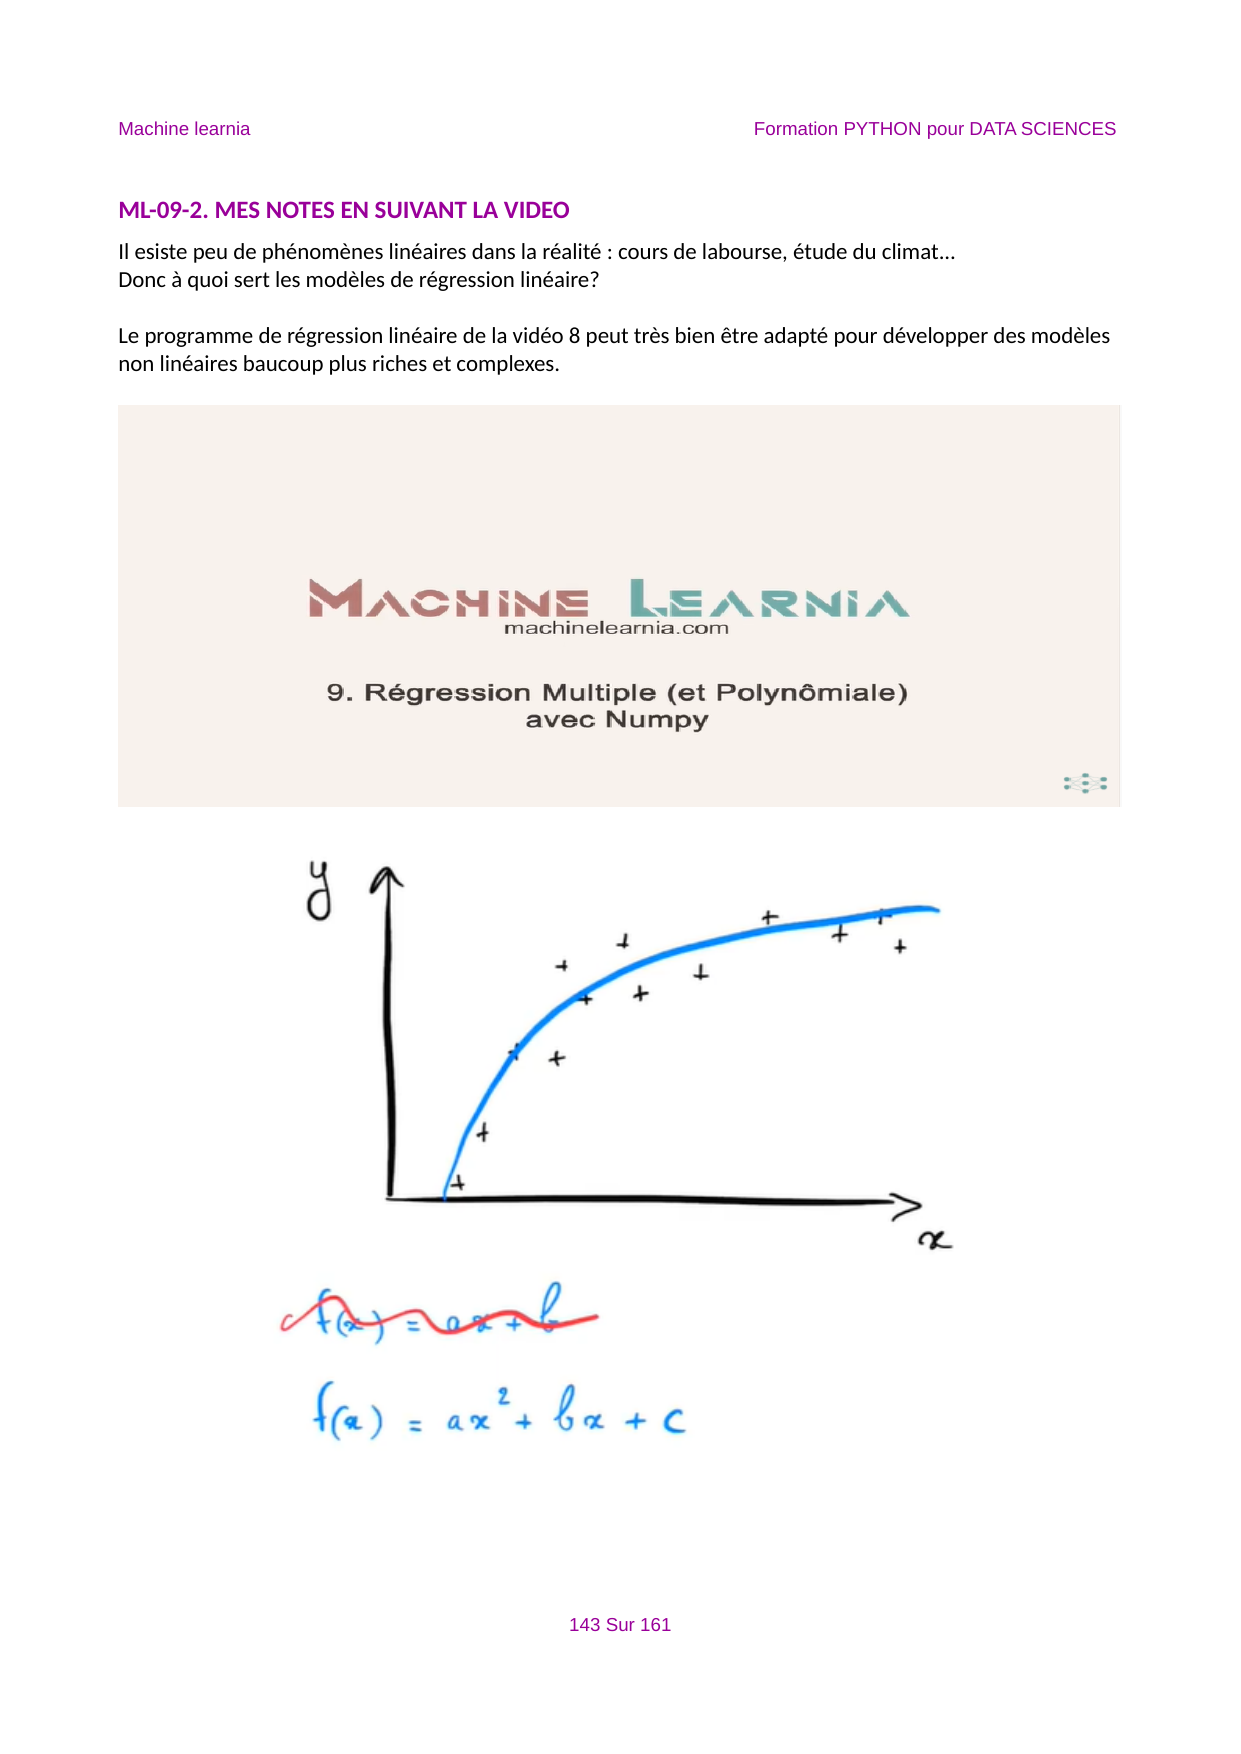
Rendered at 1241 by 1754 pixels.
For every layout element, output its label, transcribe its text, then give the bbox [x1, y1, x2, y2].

picture [118, 405, 1122, 807]
text Il esiste peu de phénomènes linéaires dans la réalité : cours de labourse, étude du climat... [118, 237, 1122, 265]
text Le programme de régression linéaire de la vidéo 8 peut très bien être adapté pour développer des modèles non linéaires baucoup plus riches et complexes. [118, 321, 1122, 377]
text Donc à quoi sert les modèles de régression linéaire? [118, 265, 1122, 293]
picture [255, 834, 985, 1491]
subtitle ML-09-2. MES NOTES EN SUIVANT LA VIDEO [118, 194, 1122, 225]
